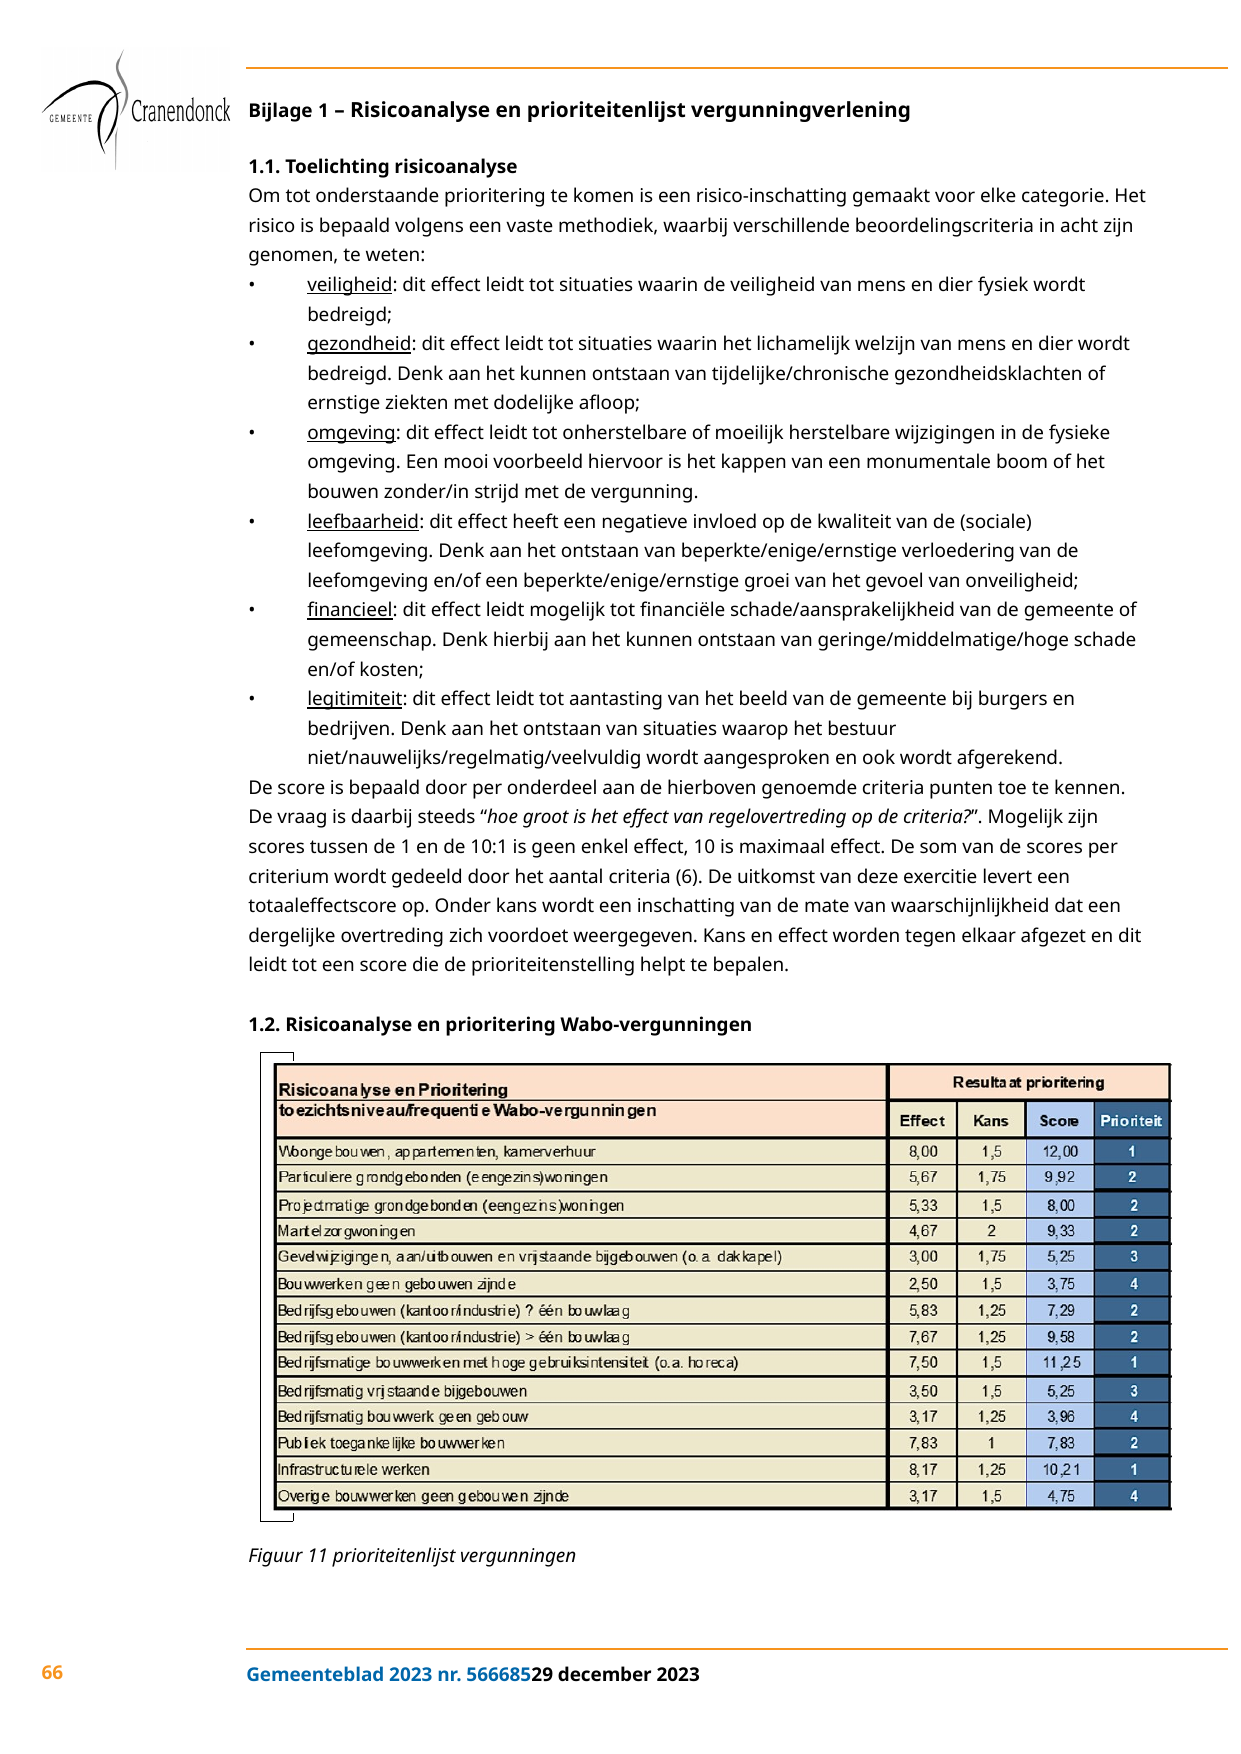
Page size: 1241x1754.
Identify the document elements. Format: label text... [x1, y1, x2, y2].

list veiligheid: dit effect leidt tot situaties waarin de veiligheid van mens en dier fysiek wordt bedreigd; [248, 271, 1152, 327]
list financieel: dit effect leidt mogelijk tot financiële schade/aansprakelijkheid van de gemeente of gemeenschap. Denk hierbij aan het kunnen ontstaan van geringe/middelmatige/hoge schade en/of kosten; [248, 597, 1152, 682]
list gezondheid: dit effect leidt tot situaties waarin het lichamelijk welzijn van mens en dier wordt bedreigd. Denk aan het kunnen ontstaan van tijdelijke/chronische gezondheidsklachten of ernstige ziekten met dodelijke afloop; [248, 330, 1152, 415]
text Figuur 11 prioriteitenlijst vergunningen [248, 1543, 1152, 1568]
list legitimiteit: dit effect leidt tot aantasting van het beeld van de gemeente bij burgers en bedrijven. Denk aan het ontstaan van situaties waarop het bestuur niet/nauwelijks/regelmatig/veelvuldig wordt aangesproken en ook wordt afgerekend. [248, 685, 1152, 770]
list leefbaarheid: dit effect heeft een negatieve invloed op de kwaliteit van de (sociale) leefomgeving. Denk aan het ontstaan van beperkte/enige/ernstige verloedering van de leefomgeving en/of een beperkte/enige/ernstige groei van het gevoel van onveiligheid; [248, 508, 1152, 593]
list omgeving: dit effect leidt tot onherstelbare of moeilijk herstelbare wijzigingen in de fysieke omgeving. Een mooi voorbeeld hiervoor is het kappen van een monumentale boom of het bouwen zonder/in strijd met de vergunning. [248, 419, 1152, 504]
text Om tot onderstaande prioritering te komen is een risico-inschatting gemaakt voor elke categorie. Het risico is bepaald volgens een vaste methodiek, waarbij verschillende beoordelingscriteria in acht zijn genomen, te weten: [248, 182, 1152, 267]
text 1.2. Risicoanalyse en prioritering Wabo-vergunningen [248, 1011, 1152, 1037]
picture [41, 47, 231, 172]
text 1.1. Toelichting risicoanalyse [248, 153, 1152, 179]
text De score is bepaald door per onderdeel aan de hierboven genoemde criteria punten toe te kennen. De vraag is daarbij steeds “hoe groot is het effect van regelovertreding op de criteria?”. Mogelijk zijn scores tussen de 1 en de 10:1 is geen enkel effect, 10 is maximaal effect. De som van de scores per criterium wordt gedeeld door het aantal criteria (6). De uitkomst van deze exercitie levert een totaaleffectscore op. Onder kans wordt een inschatting van de mate van waarschijnlijkheid dat een dergelijke overtreding zich voordoet weergegeven. Kans en effect worden tegen elkaar afgezet en dit leidt tot een score die de prioriteitenstelling helpt te bepalen. [248, 774, 1152, 977]
picture [268, 1061, 1173, 1513]
text Bijlage 1 – Risicoanalyse en prioriteitenlijst vergunningverlening [248, 95, 1152, 123]
